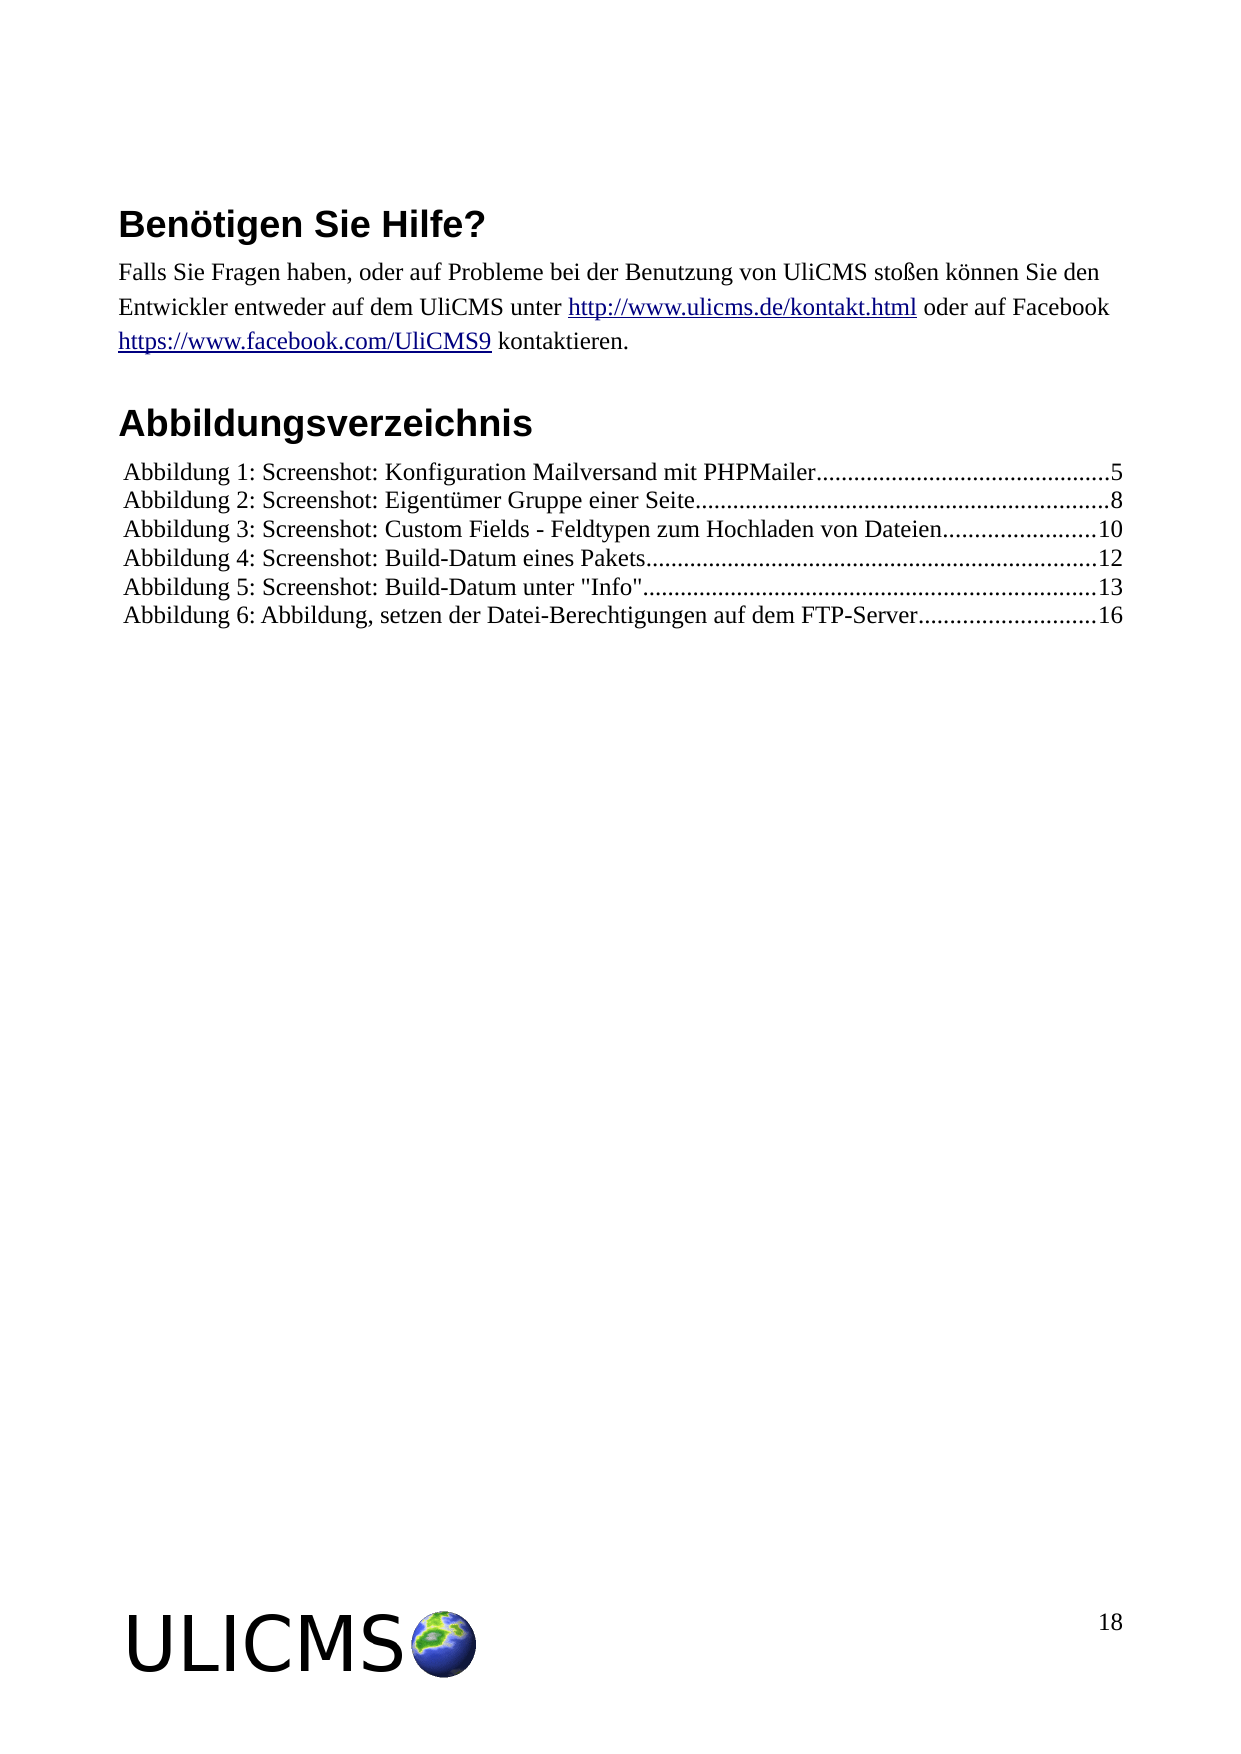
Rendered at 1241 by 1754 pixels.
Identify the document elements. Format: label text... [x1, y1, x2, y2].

text Abbildung 6: Abbildung, setzen der Datei-Berechtigungen auf dem FTP-Server 16 [118, 600, 1123, 629]
text Abbildung 3: Screenshot: Custom Fields - Feldtypen zum Hochladen von Dateien 10 [118, 514, 1123, 543]
text Abbildung 4: Screenshot: Build-Datum eines Pakets 12 [118, 543, 1123, 572]
text Falls Sie Fragen haben, oder auf Probleme bei der Benutzung von UliCMS stoßen können Sie den Entwickler entweder auf dem UliCMS unter http://www.ulicms.de/kontakt.html oder auf Facebook https://www.facebook.com/UliCMS9 kontaktieren. [118, 257, 1123, 355]
text Abbildung 1: Screenshot: Konfiguration Mailversand mit PHPMailer 5 [118, 457, 1123, 485]
picture [118, 1607, 479, 1681]
subtitle Benötigen Sie Hilfe? [118, 201, 1123, 245]
subtitle Abbildungsverzeichnis [118, 401, 1123, 444]
text Abbildung 2: Screenshot: Eigentümer Gruppe einer Seite 8 [118, 485, 1123, 514]
text Abbildung 5: Screenshot: Build-Datum unter "Info" 13 [118, 572, 1123, 600]
